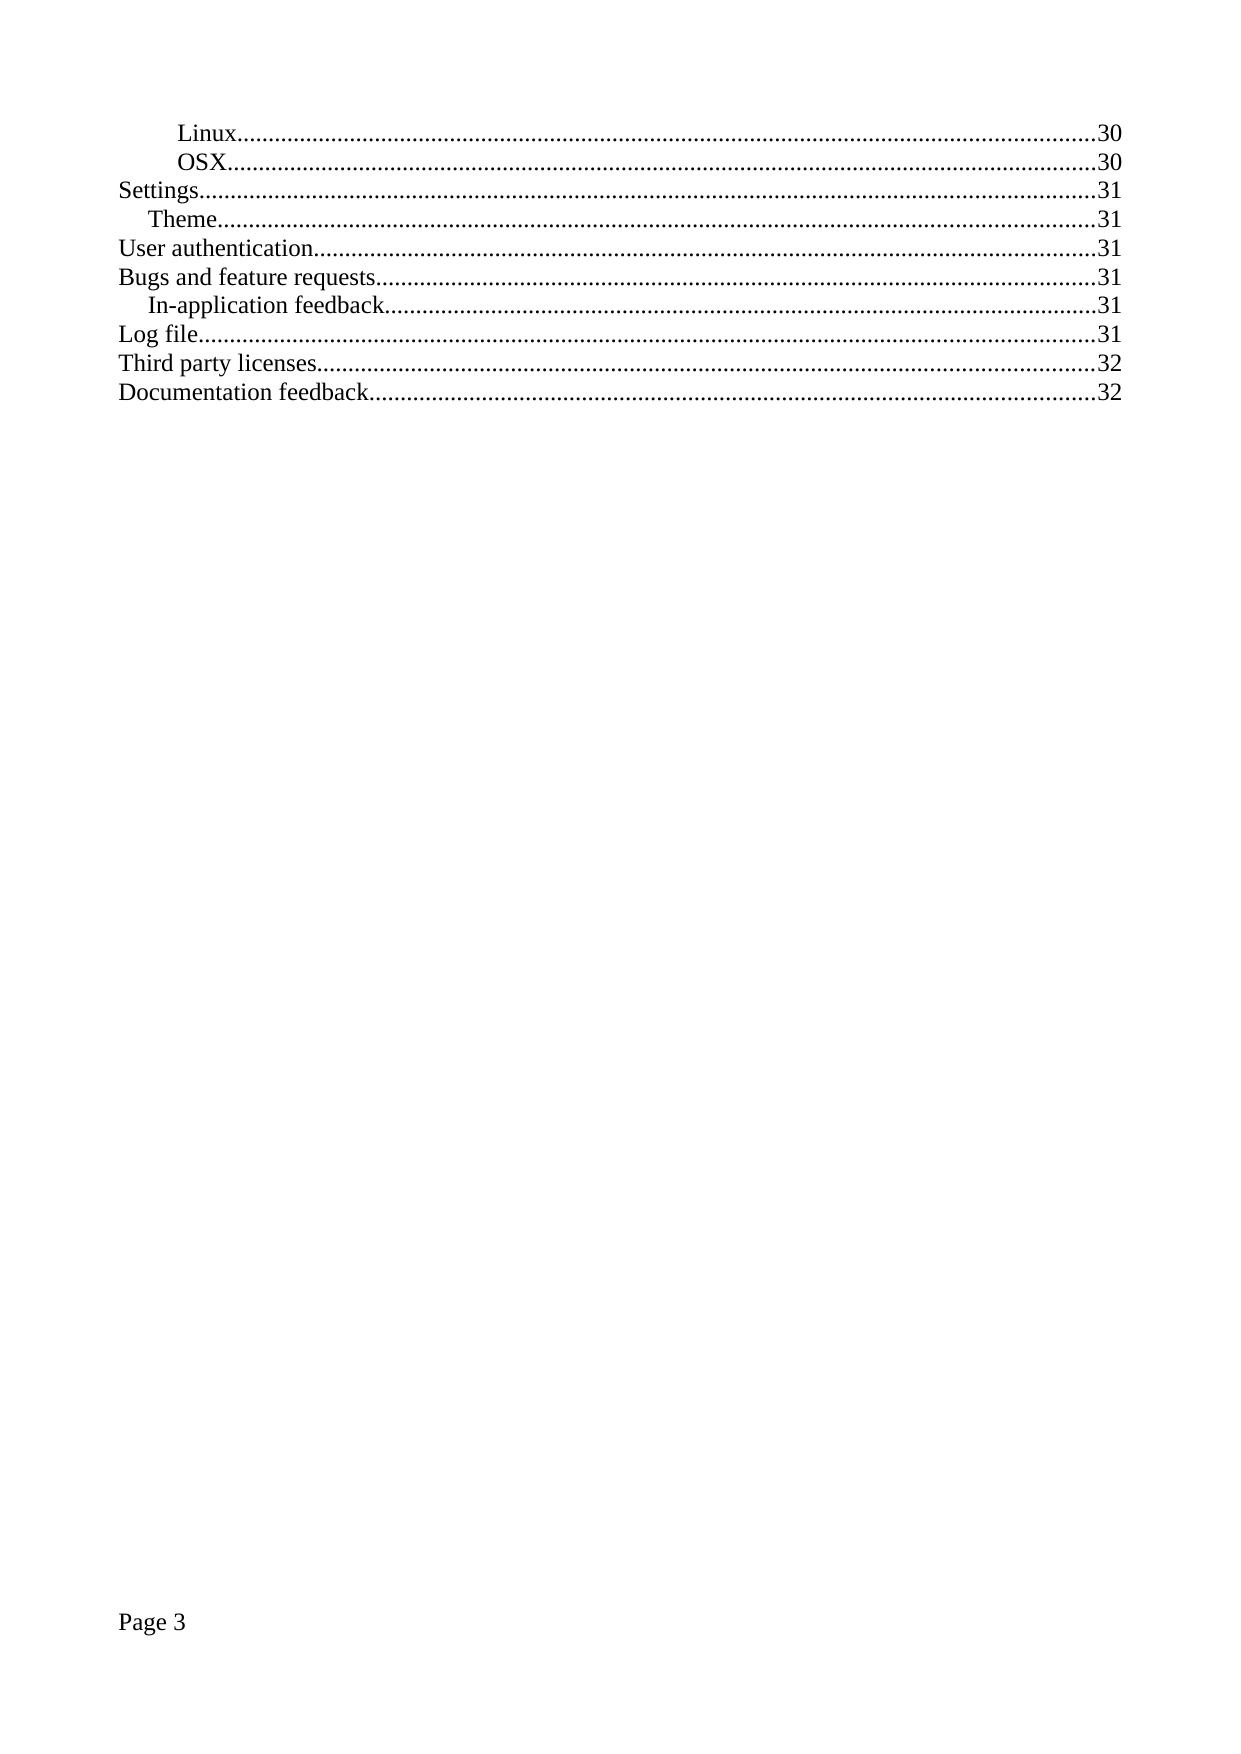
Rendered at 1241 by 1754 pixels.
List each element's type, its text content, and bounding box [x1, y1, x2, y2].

text OSX 30 [177, 147, 1122, 176]
text Documentation feedback 32 [118, 377, 1122, 406]
text Linux 30 [177, 118, 1122, 147]
text Bugs and feature requests 31 [118, 262, 1122, 291]
text Theme 31 [148, 204, 1122, 233]
text User authentication 31 [118, 233, 1122, 262]
text Third party licenses 32 [118, 348, 1122, 377]
text In-application feedback 31 [148, 291, 1122, 319]
text Log file 31 [118, 319, 1122, 348]
text Settings 31 [118, 176, 1122, 204]
